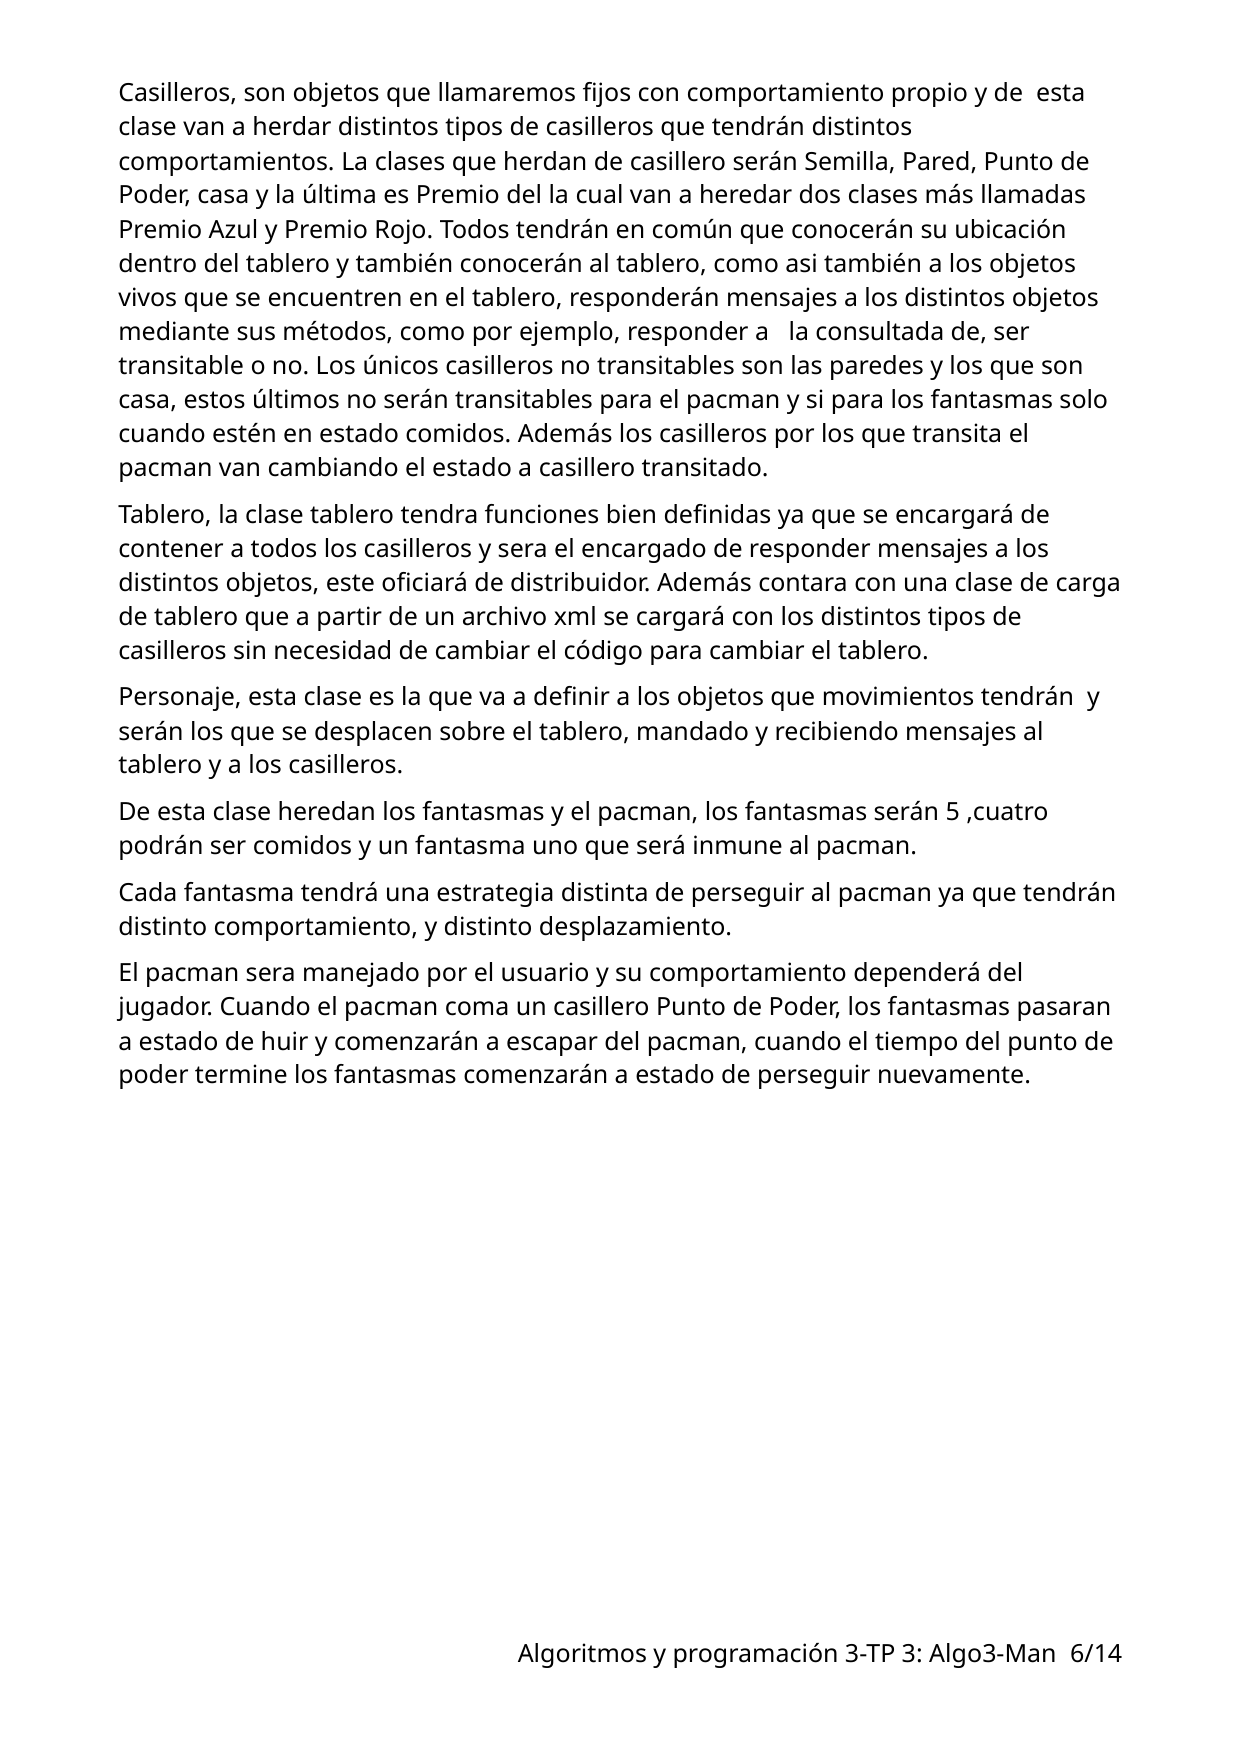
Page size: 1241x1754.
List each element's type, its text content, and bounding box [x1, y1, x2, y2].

text Casilleros, son objetos que llamaremos fijos con comportamiento propio y de esta clase van a herdar distintos tipos de casilleros que tendrán distintos comportamientos. La clases que herdan de casillero serán Semilla, Pared, Punto de Poder, casa y la última es Premio del la cual van a heredar dos clases más llamadas Premio Azul y Premio Rojo. Todos tendrán en común que conocerán su ubicación dentro del tablero y también conocerán al tablero, como asi también a los objetos vivos que se encuentren en el tablero, responderán mensajes a los distintos objetos mediante sus métodos, como por ejemplo, responder a la consultada de, ser transitable o no. Los únicos casilleros no transitables son las paredes y los que son casa, estos últimos no serán transitables para el pacman y si para los fantasmas solo cuando estén en estado comidos. Además los casilleros por los que transita el pacman van cambiando el estado a casillero transitado. [118, 75, 1122, 484]
text De esta clase heredan los fantasmas y el pacman, los fantasmas serán 5 ,cuatro podrán ser comidos y un fantasma uno que será inmune al pacman. [118, 794, 1122, 862]
text Personaje, esta clase es la que va a definir a los objetos que movimientos tendrán y serán los que se desplacen sobre el tablero, mandado y recibiendo mensajes al tablero y a los casilleros. [118, 679, 1122, 781]
text Tablero, la clase tablero tendra funciones bien definidas ya que se encargará de contener a todos los casilleros y sera el encargado de responder mensajes a los distintos objetos, este oficiará de distribuidor. Además contara con una clase de carga de tablero que a partir de un archivo xml se cargará con los distintos tipos de casilleros sin necesidad de cambiar el código para cambiar el tablero. [118, 496, 1122, 667]
text Cada fantasma tendrá una estrategia distinta de perseguir al pacman ya que tendrán distinto comportamiento, y distinto desplazamiento. [118, 874, 1122, 942]
text El pacman sera manejado por el usuario y su comportamiento dependerá del jugador. Cuando el pacman coma un casillero Punto de Poder, los fantasmas pasaran a estado de huir y comenzarán a escapar del pacman, cuando el tiempo del punto de poder termine los fantasmas comenzarán a estado de perseguir nuevamente. [118, 955, 1122, 1091]
